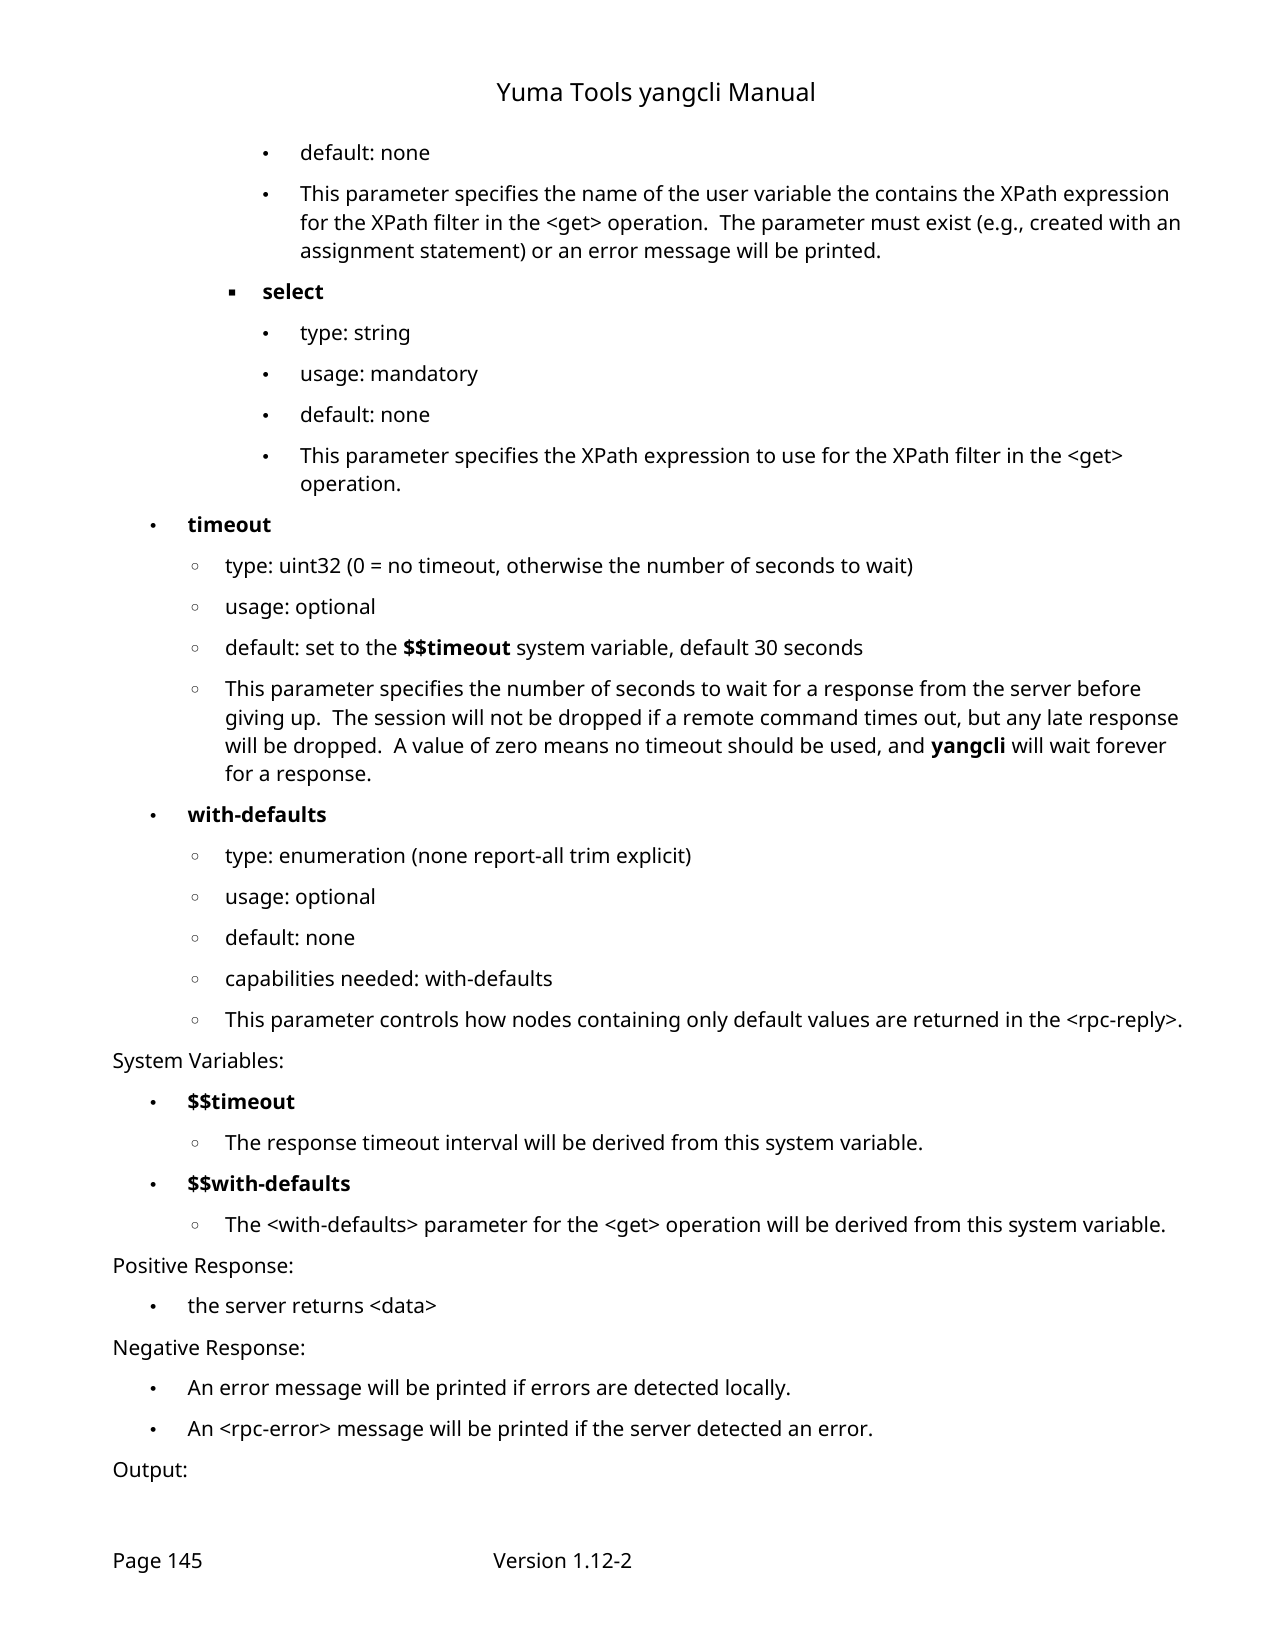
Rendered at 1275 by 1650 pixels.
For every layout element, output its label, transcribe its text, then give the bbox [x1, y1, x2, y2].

list usage: optional [187, 882, 1200, 911]
list timeout [150, 510, 1200, 539]
list capabilities needed: with-defaults [187, 964, 1200, 993]
text Negative Response: [112, 1333, 1200, 1361]
list The <with-defaults> parameter for the <get> operation will be derived from this system variable. [187, 1210, 1200, 1238]
list usage: optional [187, 592, 1200, 621]
text Output: [112, 1455, 1200, 1484]
list This parameter specifies the number of seconds to wait for a response from the server before giving up. The session will not be dropped if a remote command times out, but any late response will be dropped. A value of zero means no timeout should be used, and yangcli will wait forever for a response. [187, 674, 1200, 788]
text System Variables: [112, 1046, 1200, 1074]
list default: set to the $$timeout system variable, default 30 seconds [187, 633, 1200, 662]
list with-defaults [150, 800, 1200, 829]
list This parameter controls how nodes containing only default values are returned in the <rpc-reply>. [187, 1005, 1200, 1033]
list default: none [262, 400, 1200, 428]
list default: none [262, 138, 1200, 167]
list $$with-defaults [150, 1169, 1200, 1197]
list $$timeout [150, 1087, 1200, 1115]
list The response timeout interval will be derived from this system variable. [187, 1128, 1200, 1156]
list This parameter specifies the XPath expression to use for the XPath filter in the <get> operation. [262, 441, 1200, 498]
list An error message will be printed if errors are detected locally. [150, 1373, 1200, 1402]
list the server returns <data> [150, 1292, 1200, 1320]
text Positive Response: [112, 1251, 1200, 1279]
list usage: mandatory [262, 359, 1200, 388]
list type: enumeration (none report-all trim explicit) [187, 841, 1200, 870]
list default: none [187, 923, 1200, 952]
list This parameter specifies the name of the user variable the contains the XPath expression for the XPath filter in the <get> operation. The parameter must exist (e.g., created with an assignment statement) or an error message will be printed. [262, 179, 1200, 265]
list type: uint32 (0 = no timeout, otherwise the number of seconds to wait) [187, 551, 1200, 580]
list select [225, 277, 1200, 306]
list type: string [262, 318, 1200, 347]
list An <rpc-error> message will be printed if the server detected an error. [150, 1414, 1200, 1443]
